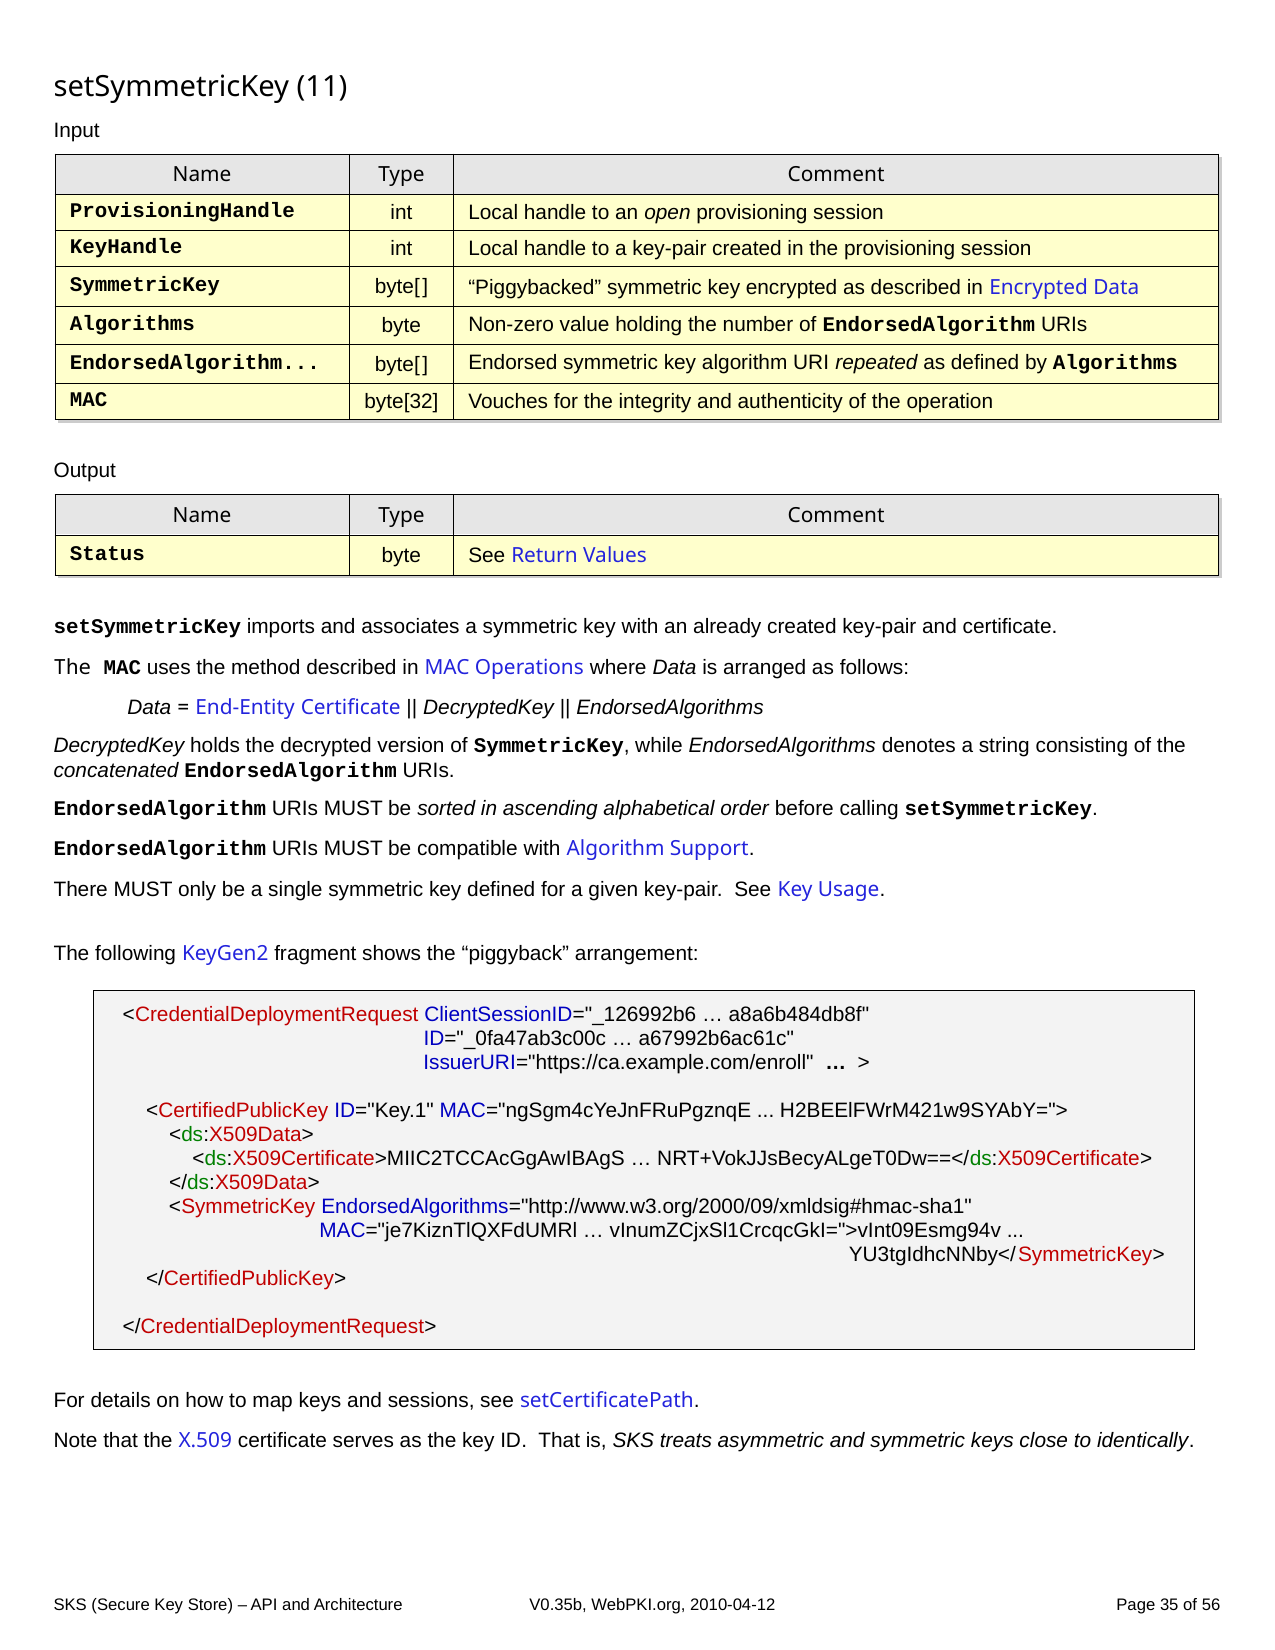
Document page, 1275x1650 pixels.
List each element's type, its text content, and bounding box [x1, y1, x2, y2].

text Input [53, 118, 1221, 142]
subtitle setSymmetricKey (11) [53, 66, 1221, 105]
text Output [53, 458, 1221, 482]
text Data = End-Entity Certificate || DecryptedKey || EndorsedAlgorithms [53, 692, 1221, 721]
table_cell Non-zero value holding the number of EndorsedAlgorithm URIs [454, 307, 1218, 344]
table_header <CredentialDeploymentRequest ClientSessionID="_126992b6 … a8a6b484db8f" ID="_0fa47ab3c00c … a67992b6ac61c" IssuerURI="https://ca.example.com/enroll" … > <CertifiedPublicKey ID="Key.1" MAC="ngSgm4cYeJnFRuPgznqE ... H2BEElFWrM421w9SYAbY="> <ds:X509Data> <ds:X509Certificate>MIIC2TCCAcGgAwIBAgS … NRT+VokJJsBecyALgeT0Dw==</ds:X509Certificate> </ds:X509Data> <SymmetricKey EndorsedAlgorithms="http://www.w3.org/2000/09/xmldsig#hmac-sha1" MAC="je7KiznTlQXFdUMRl … vInumZCjxSl1CrcqcGkI=">vInt09Esmg94v ... YU3tgIdhcNNby</SymmetricKey> </CertifiedPublicKey> </CredentialDeploymentRequest> [94, 991, 1194, 1349]
table_cell “Piggybacked” symmetric key encrypted as described in Encrypted Data [454, 267, 1218, 306]
table_cell int [350, 231, 453, 266]
table_header Comment [454, 155, 1218, 194]
table_cell Endorsed symmetric key algorithm URI repeated as defined by Algorithms [454, 345, 1218, 383]
text The MAC uses the method described in MAC Operations where Data is arranged as follows: [53, 652, 1221, 680]
table_cell int [350, 195, 453, 230]
table_cell byte⁮[32] [350, 384, 453, 419]
table_header Type [350, 155, 453, 194]
table_cell Local handle to a key-pair created in the provisioning session [454, 231, 1218, 266]
table_cell MAC [56, 384, 349, 419]
table_cell ProvisioningHandle [56, 195, 349, 230]
table_cell Status [56, 536, 349, 575]
text There MUST only be a single symmetric key defined for a given key-pair. See Key Usage. [53, 874, 1221, 902]
text The following KeyGen2 fragment shows the “piggyback” arrangement: [53, 938, 1221, 990]
table_header Comment [454, 495, 1218, 534]
table_cell byte⁮[ ] [350, 345, 453, 383]
table_cell SymmetricKey [56, 267, 349, 306]
table_cell KeyHandle [56, 231, 349, 266]
text EndorsedAlgorithm URIs MUST be sorted in ascending alphabetical order before calling setSymmetricKey. [53, 796, 1221, 822]
table_cell byte [350, 307, 453, 344]
text EndorsedAlgorithm URIs MUST be compatible with Algorithm Support. [53, 833, 1221, 862]
text Note that the X.509 certificate serves as the key ID. That is, SKS treats asymmetric and symmetric keys close to identically. [53, 1425, 1221, 1454]
table_cell EndorsedAlgorithm... [56, 345, 349, 383]
table_cell byte [350, 536, 453, 575]
text For details on how to map keys and sessions, see setCertificatePath. [53, 1385, 1221, 1414]
text DecryptedKey holds the decrypted version of SymmetricKey, while EndorsedAlgorithms denotes a string consisting of the concatenated EndorsedAlgorithm URIs. [53, 732, 1221, 784]
table_cell Algorithms [56, 307, 349, 344]
text setSymmetricKey imports and associates a symmetric key with an already created key-pair and certificate. [53, 614, 1221, 640]
table_cell byte⁮[ ] [350, 267, 453, 306]
table_header Name [56, 155, 349, 194]
table_cell Vouches for the integrity and authenticity of the operation [454, 384, 1218, 419]
table_cell See Return Values [454, 536, 1218, 575]
table_header Name [56, 495, 349, 534]
table_cell Local handle to an open provisioning session [454, 195, 1218, 230]
table_header Type [350, 495, 453, 534]
